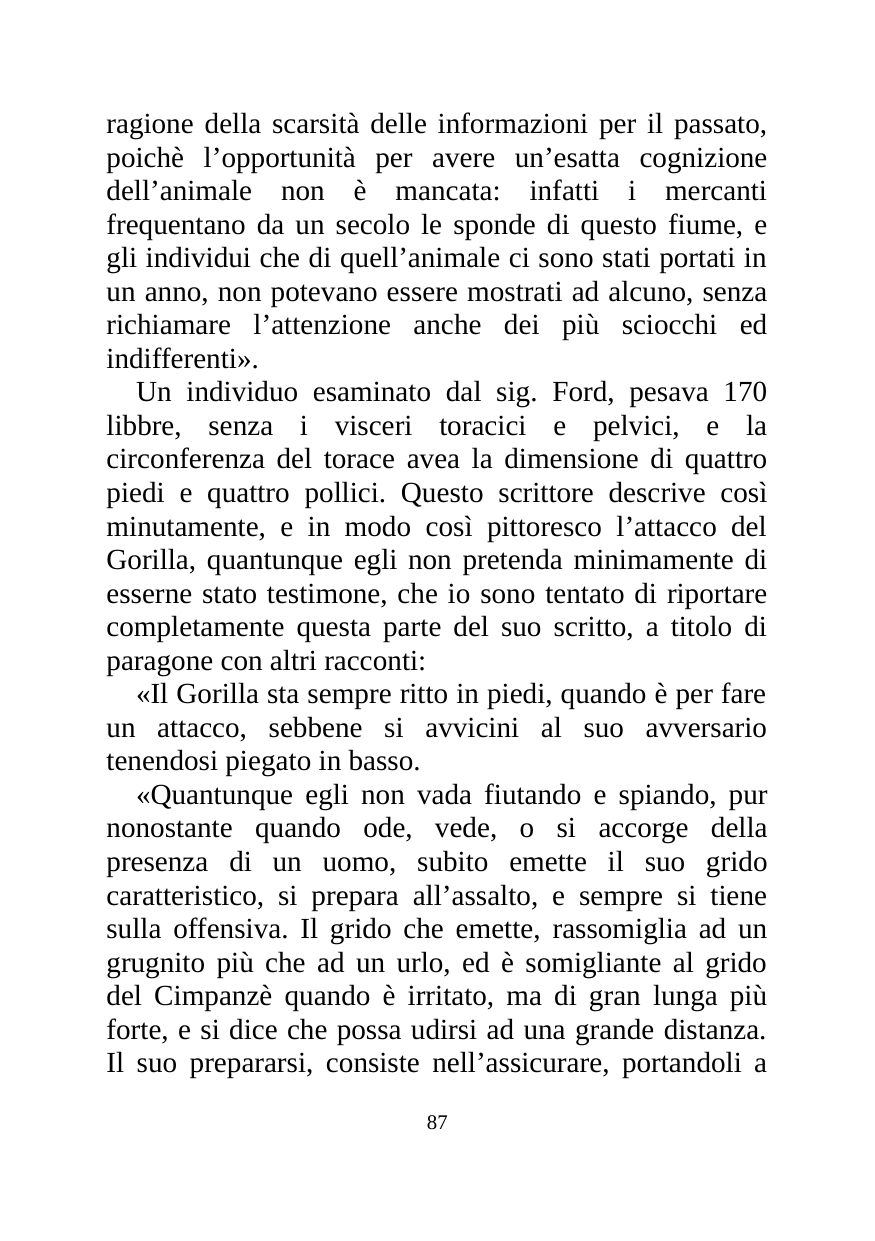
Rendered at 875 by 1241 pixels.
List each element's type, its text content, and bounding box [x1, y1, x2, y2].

text Un individuo esaminato dal sig. Ford, pesava 170 libbre, senza i visceri toracici e pelvici, e la circonferenza del torace avea la dimensione di quattro piedi e quattro pollici. Questo scrittore descrive così minutamente, e in modo così pittoresco l’attacco del Gorilla, quantunque egli non pretenda minimamente di esserne stato testimone, che io sono tentato di riportare completamente questa parte del suo scritto, a titolo di paragone con altri racconti: [106, 374, 768, 676]
text «Il Gorilla sta sempre ritto in piedi, quando è per fare un attacco, sebbene si avvicini al suo avversario tenendosi piegato in basso. [106, 676, 768, 777]
text ragione della scarsità delle informazioni per il passato, poichè l’opportunità per avere un’esatta cognizione dell’animale non è mancata: infatti i mercanti frequentano da un secolo le sponde di questo fiume, e gli individui che di quell’animale ci sono stati portati in un anno, non potevano essere mostrati ad alcuno, senza richiamare l’attenzione anche dei più sciocchi ed indifferenti». [106, 106, 768, 374]
text «Quantunque egli non vada fiutando e spiando, pur nonostante quando ode, vede, o si accorge della presenza di un uomo, subito emette il suo grido caratteristico, si prepara all’assalto, e sempre si tiene sulla offensiva. Il grido che emette, rassomiglia ad un grugnito più che ad un urlo, ed è somigliante al grido del Cimpanzè quando è irritato, ma di gran lunga più forte, e si dice che possa udirsi ad una grande distanza. Il suo prepararsi, consiste nell’assicurare, portandoli a [106, 777, 768, 1079]
